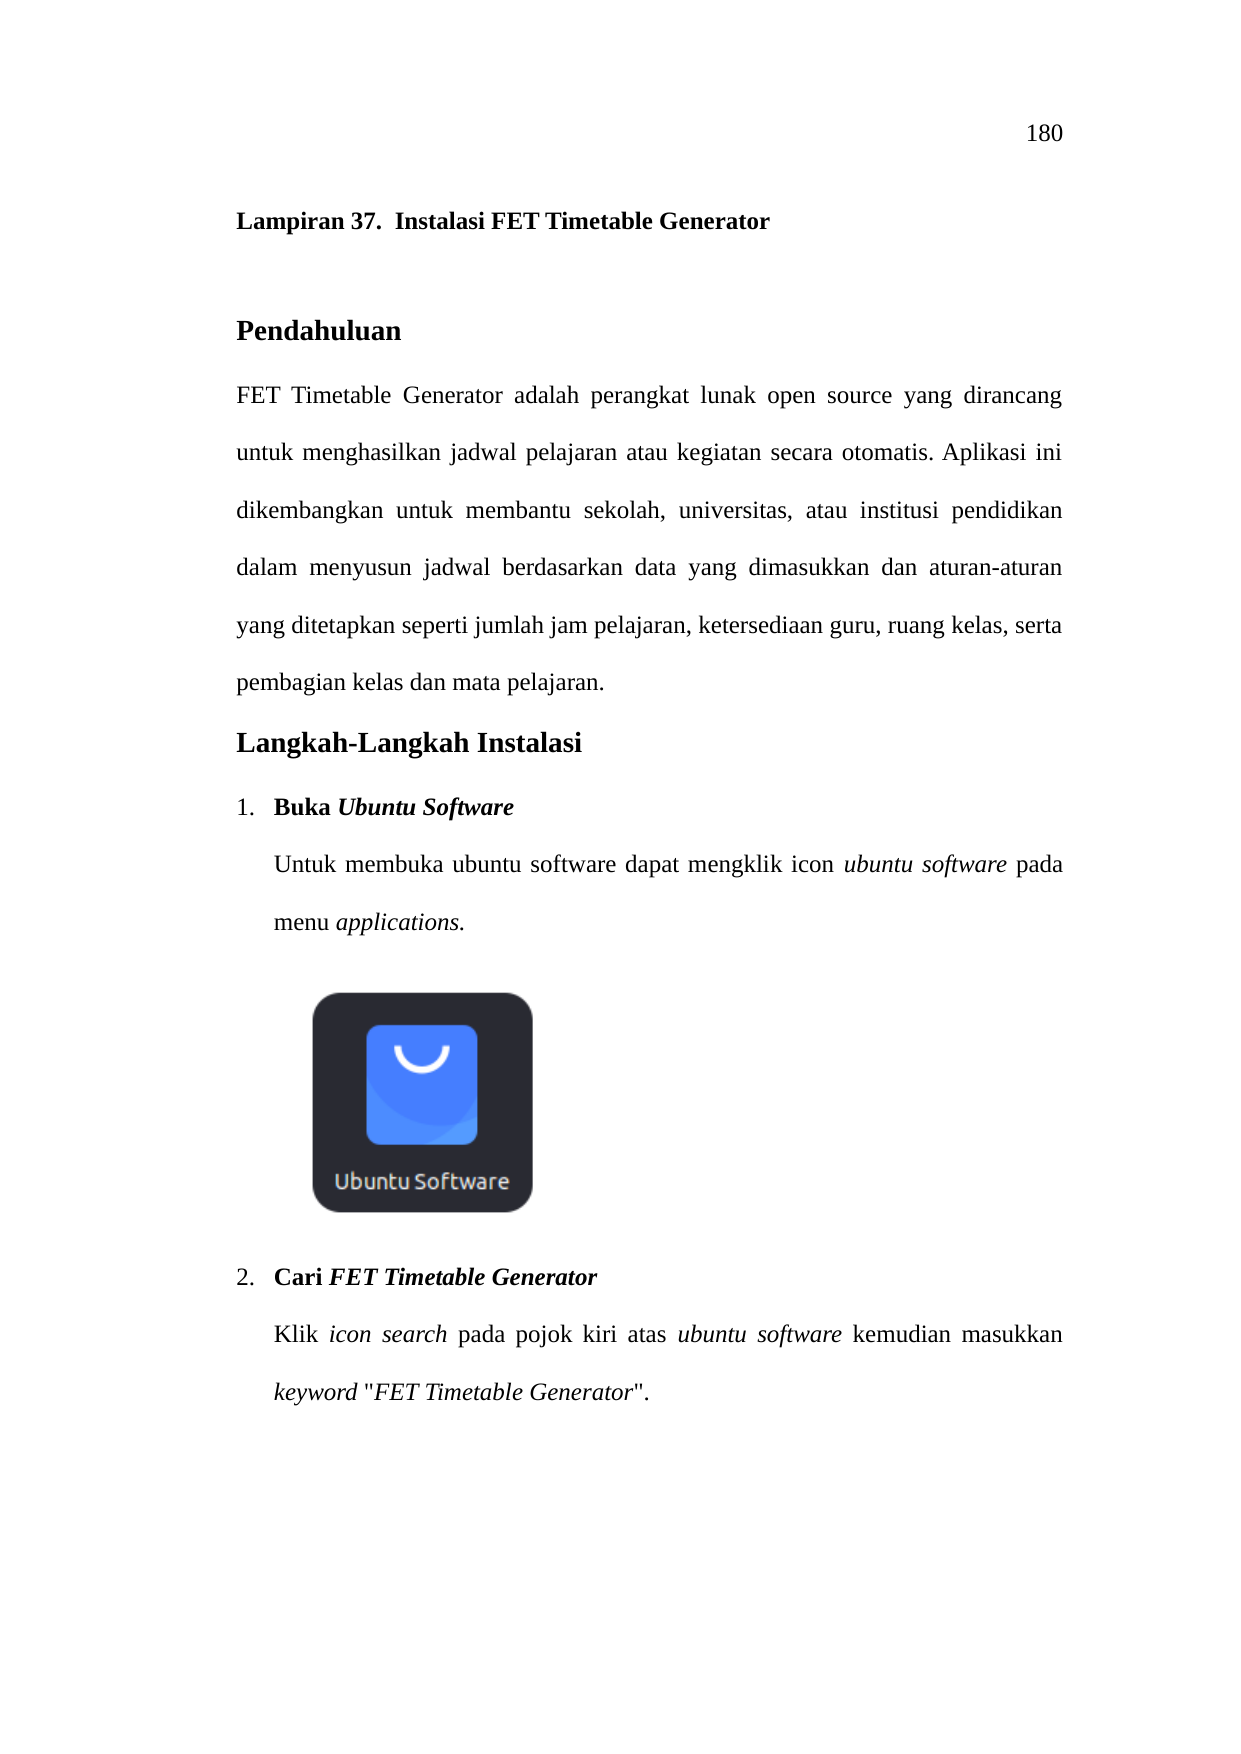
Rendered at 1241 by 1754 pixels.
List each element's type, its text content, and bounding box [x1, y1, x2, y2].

list Cari FET Timetable Generator [236, 1262, 1063, 1291]
text Pendahuluan [236, 313, 1063, 346]
list Buka Ubuntu Software [236, 792, 1063, 821]
list Untuk membuka ubuntu software dapat mengklik icon ubuntu software pada menu applications. [236, 849, 1063, 936]
picture [276, 967, 573, 1231]
text FET Timetable Generator adalah perangkat lunak open source yang dirancang untuk menghasilkan jadwal pelajaran atau kegiatan secara otomatis. Aplikasi ini dikembangkan untuk membantu sekolah, universitas, atau institusi pendidikan dalam menyusun jadwal berdasarkan data yang dimasukkan dan aturan-aturan yang ditetapkan seperti jumlah jam pelajaran, ketersediaan guru, ruang kelas, serta pembagian kelas dan mata pelajaran. [236, 380, 1063, 696]
text Langkah-Langkah Instalasi [236, 725, 1063, 758]
list Klik icon search pada pojok kiri atas ubuntu software kemudian masukkan keyword "FET Timetable Generator". [236, 1319, 1063, 1406]
list Instalasi FET Timetable Generator [236, 206, 1063, 235]
